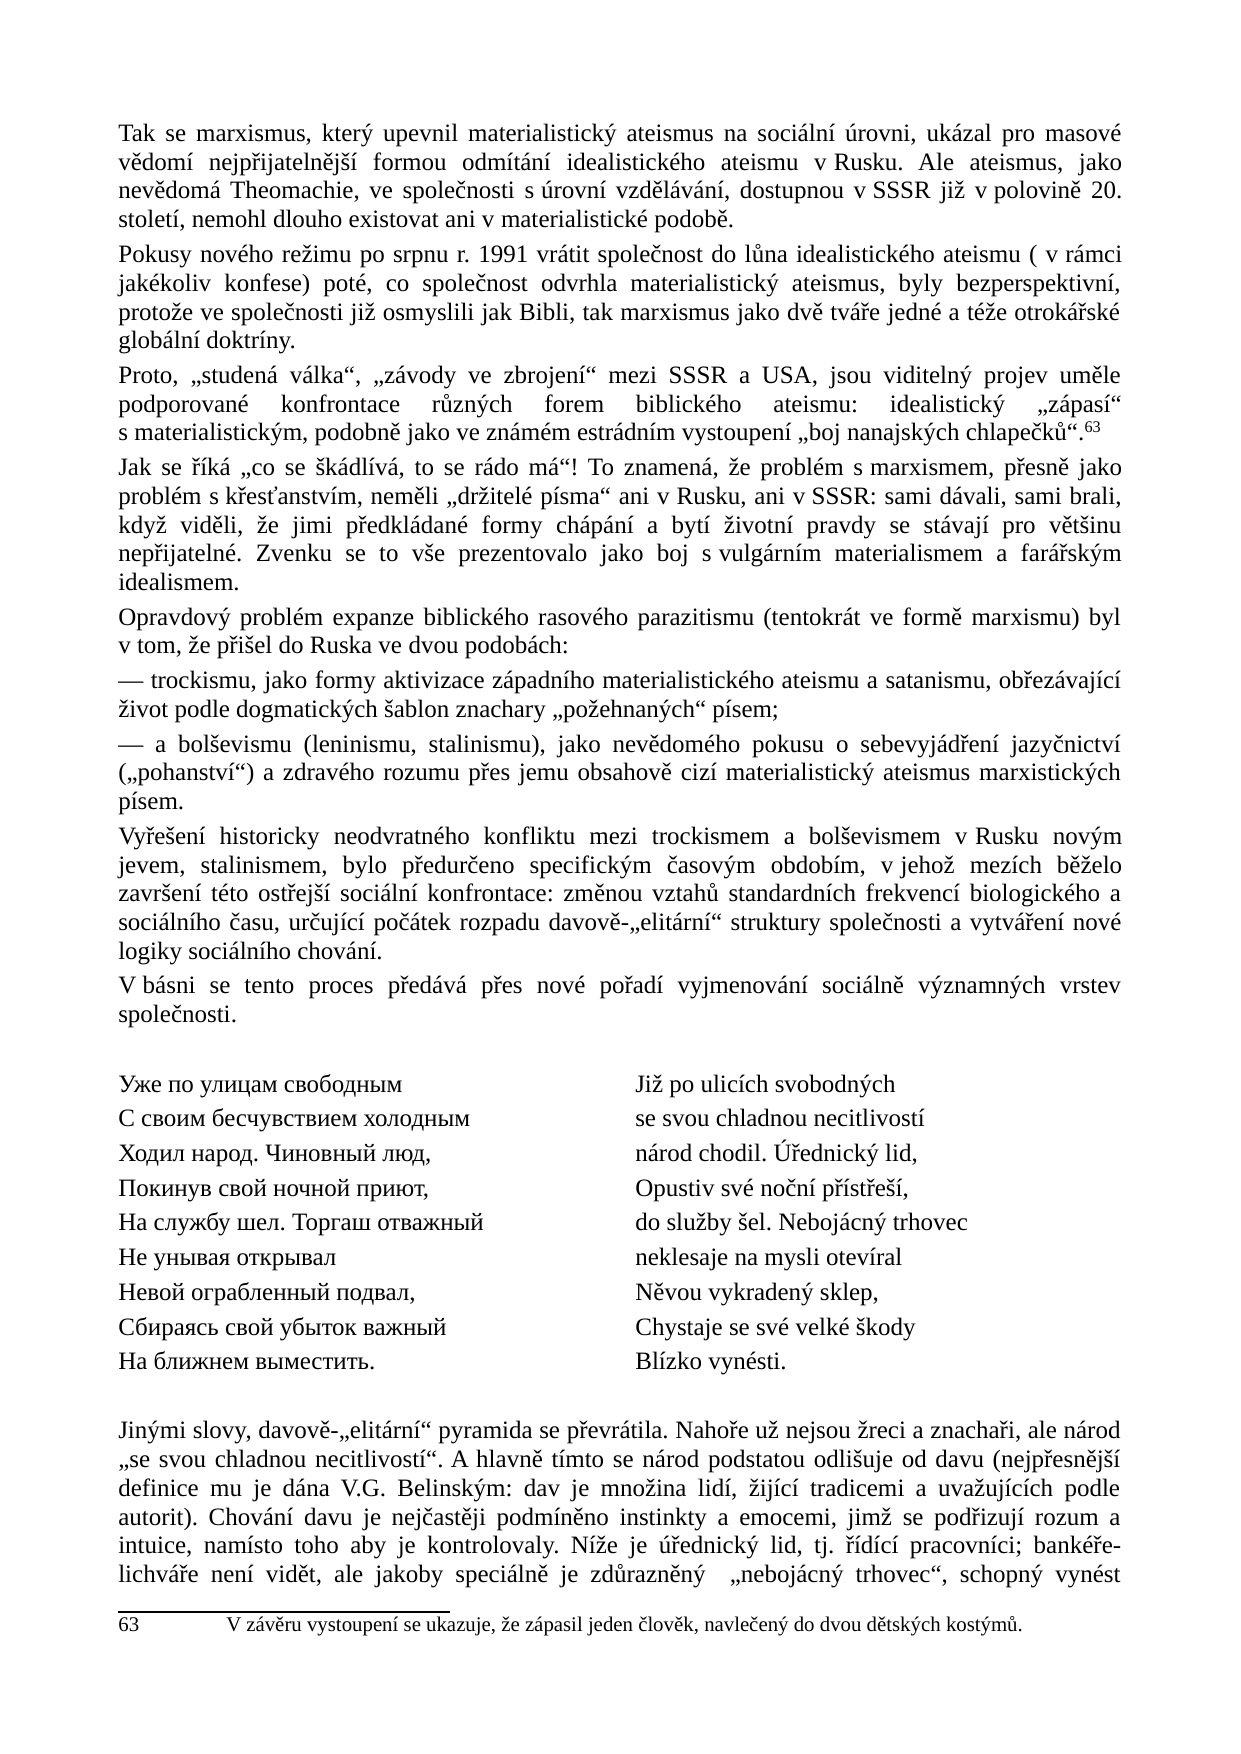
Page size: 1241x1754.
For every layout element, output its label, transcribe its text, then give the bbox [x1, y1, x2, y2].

text Не унывая открывал neklesaje na mysli otevíral [118, 1242, 1122, 1271]
text Pokusy nového režimu po srpnu r. 1991 vrátit společnost do lůna idealistického ateismu ( v rámci jakékoliv konfese) poté, co společnost odvrhla materialistický ateismus, byly bezperspektivní, protože ve společnosti již osmyslili jak Bibli, tak marxismus jako dvě tváře jedné a téže otrokářské globální doktríny. [118, 239, 1122, 354]
text Jak se říká „co se škádlívá, to se rádo má“! To znamená, že problém s marxismem, přesně jako problém s křesťanstvím, neměli „držitelé písma“ ani v Rusku, ani v SSSR: sami dávali, sami brali, když viděli, že jimi předkládané formy chápání a bytí životní pravdy se stávají pro většinu nepřijatelné. Zvenku se to vše prezentovalo jako boj s vulgárním materialismem a farářským idealismem. [118, 452, 1122, 596]
text С своим бесчувствием холодным se svou chladnou necitlivostí [118, 1103, 1122, 1132]
text Покинув свой ночной приют, Opustiv své noční přístřeší, [118, 1173, 1122, 1202]
text Сбираясь свой убыток важный Chystaje se své velké škody [118, 1312, 1122, 1340]
text На службу шел. Торгаш отважный do služby šel. Nebojácný trhovec [118, 1207, 1122, 1236]
text На ближнем выместить. Blízko vynésti. [118, 1346, 1122, 1375]
text Jinými slovy, davově-„elitární“ pyramida se převrátila. Nahoře už nejsou žreci a znachaři, ale národ „se svou chladnou necitlivostí“. A hlavně tímto se národ podstatou odlišuje od davu (nejpřesnější definice mu je dána V.G. Belinským: dav je množina lidí, žijící tradicemi a uvažujících podle autorit). Chování davu je nejčastěji podmíněno instinkty a emocemi, jimž se podřizují rozum a intuice, namísto toho aby je kontrolovaly. Níže je úřednický lid, tj. řídící pracovníci; bankéře-lichváře není vidět, ale jakoby speciálně je zdůrazněný „nebojácný trhovec“, schopný vynést [118, 1416, 1122, 1588]
text Невой ограбленный подвал, Něvou vykradený sklep, [118, 1277, 1122, 1306]
text — trockismu, jako formy aktivizace západního materialistického ateismu a satanismu, obřezávající život podle dogmatických šablon znachary „požehnaných“ písem; [118, 665, 1122, 723]
text — a bolševismu (leninismu, stalinismu), jako nevědomého pokusu o sebevyjádření jazyčnictví („pohanství“) a zdravého rozumu přes jemu obsahově cizí materialistický ateismus marxistických písem. [118, 729, 1122, 815]
text V závěru vystoupení se ukazuje, že zápasil jeden člověk, navlečený do dvou dětských kostýmů. [118, 1612, 1122, 1636]
text Opravdový problém expanze biblického rasového parazitismu (tentokrát ve formě marxismu) byl v tom, že přišel do Ruska ve dvou podobách: [118, 602, 1122, 659]
text V básni se tento proces předává přes nové pořadí vyjmenování sociálně významných vrstev společnosti. [118, 971, 1122, 1028]
text Ходил народ. Чиновный люд, národ chodil. Úřednický lid, [118, 1138, 1122, 1167]
text Уже по улицам свободным Již po ulicích svobodných [118, 1069, 1122, 1097]
text Tak se marxismus, který upevnil materialistický ateismus na sociální úrovni, ukázal pro masové vědomí nejpřijatelnější formou odmítání idealistického ateismu v Rusku. Ale ateismus, jako nevědomá Theomachie, ve společnosti s úrovní vzdělávání, dostupnou v SSSR již v polovině 20. století, nemohl dlouho existovat ani v materialistické podobě. [118, 118, 1122, 233]
text Proto, „studená válka“, „závody ve zbrojení“ mezi SSSR a USA, jsou viditelný projev uměle podporované konfrontace různých forem biblického ateismu: idealistický „zápasí“ s materialistickým, podobně jako ve známém estrádním vystoupení „boj nanajských chlapečků“. [118, 360, 1122, 446]
text Vyřešení historicky neodvratného konfliktu mezi trockismem a bolševismem v Rusku novým jevem, stalinismem, bylo předurčeno specifickým časovým obdobím, v jehož mezích běželo završení této ostřejší sociální konfrontace: změnou vztahů standardních frekvencí biologického a sociálního času, určující počátek rozpadu davově-„elitární“ struktury společnosti a vytváření nové logiky sociálního chování. [118, 821, 1122, 965]
